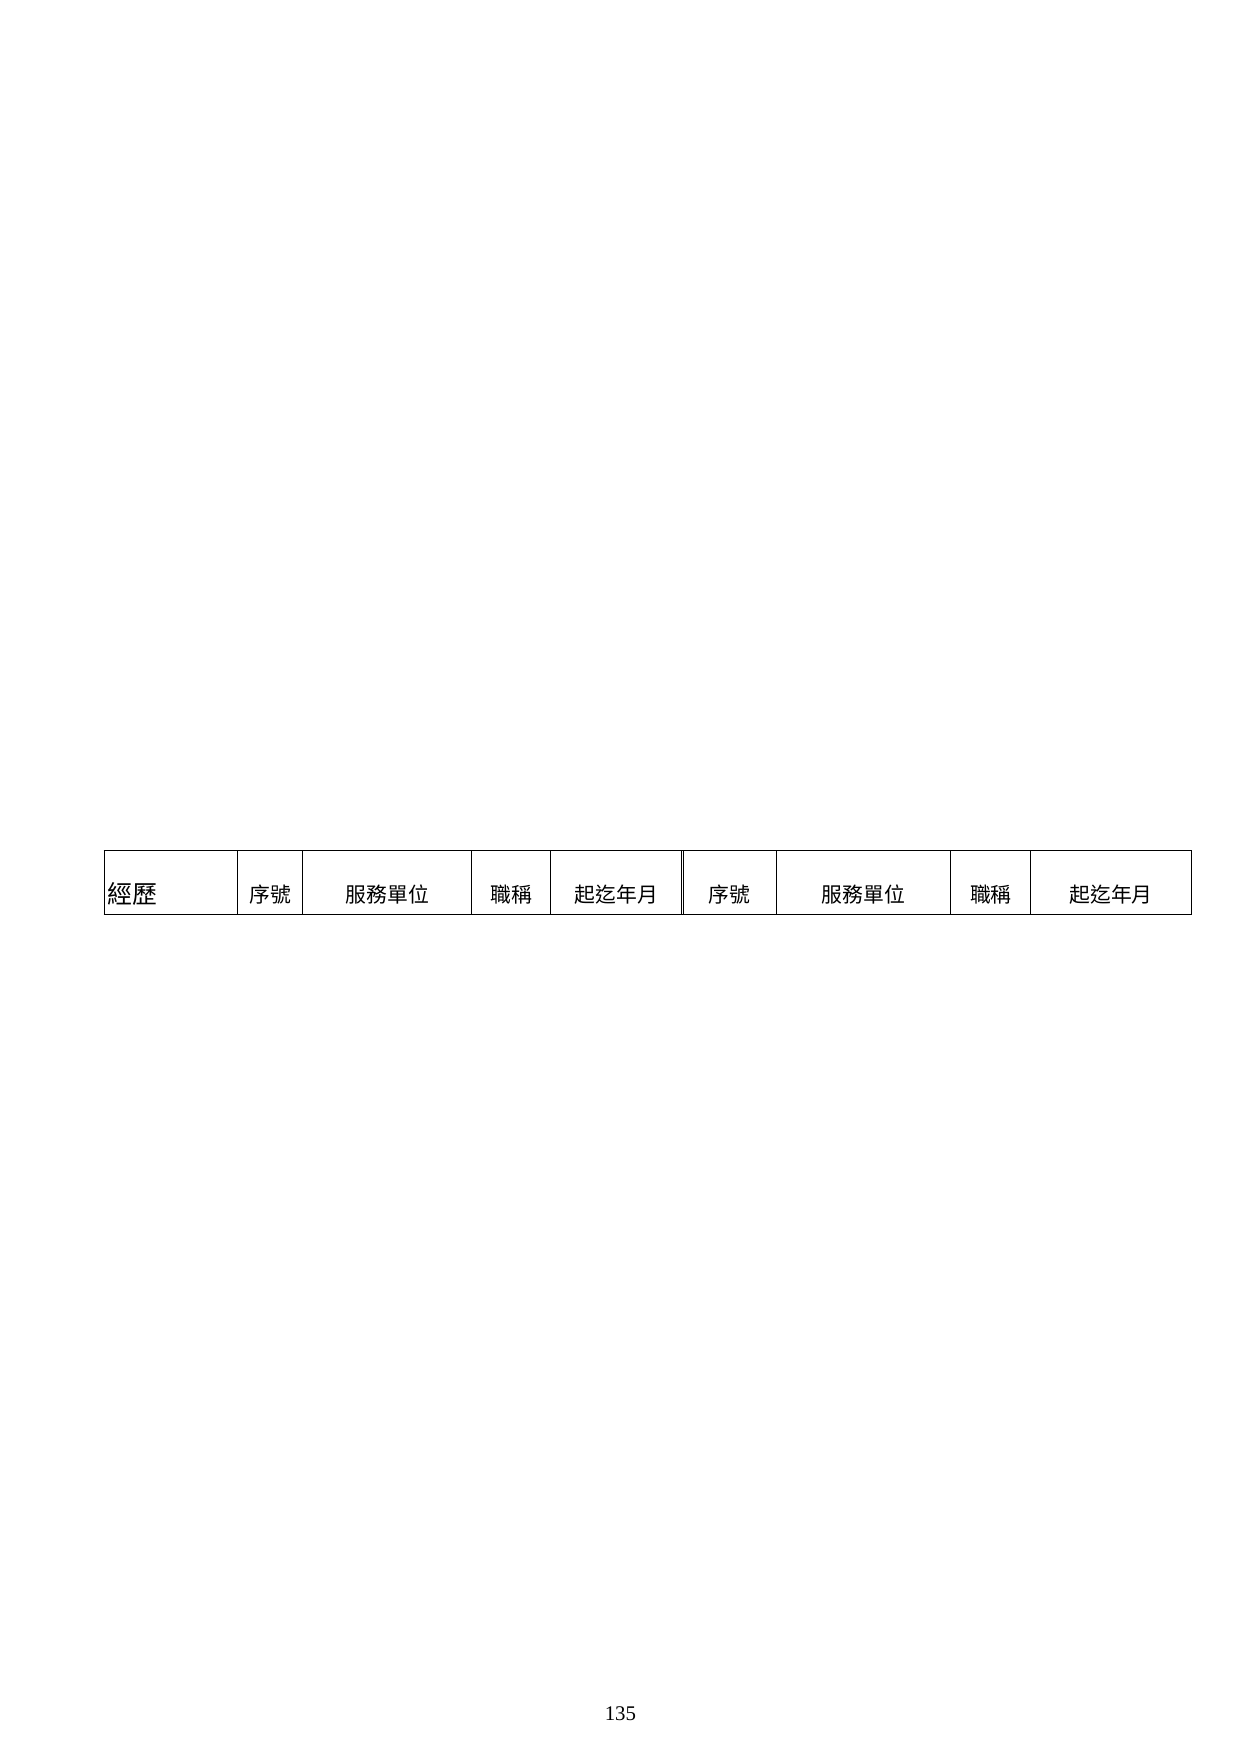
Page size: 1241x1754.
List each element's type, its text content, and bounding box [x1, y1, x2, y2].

table_cell 經歷 [105, 851, 237, 914]
table_cell 起迄年月 [551, 851, 681, 914]
table_cell 序號 [238, 851, 302, 914]
table_cell 職稱 [951, 851, 1030, 914]
table_cell 起迄年月 [1031, 851, 1191, 914]
table_cell 序號 [684, 851, 776, 914]
table_cell 服務單位 [303, 851, 471, 914]
table_cell 職稱 [472, 851, 550, 914]
table_cell 服務單位 [777, 851, 950, 914]
